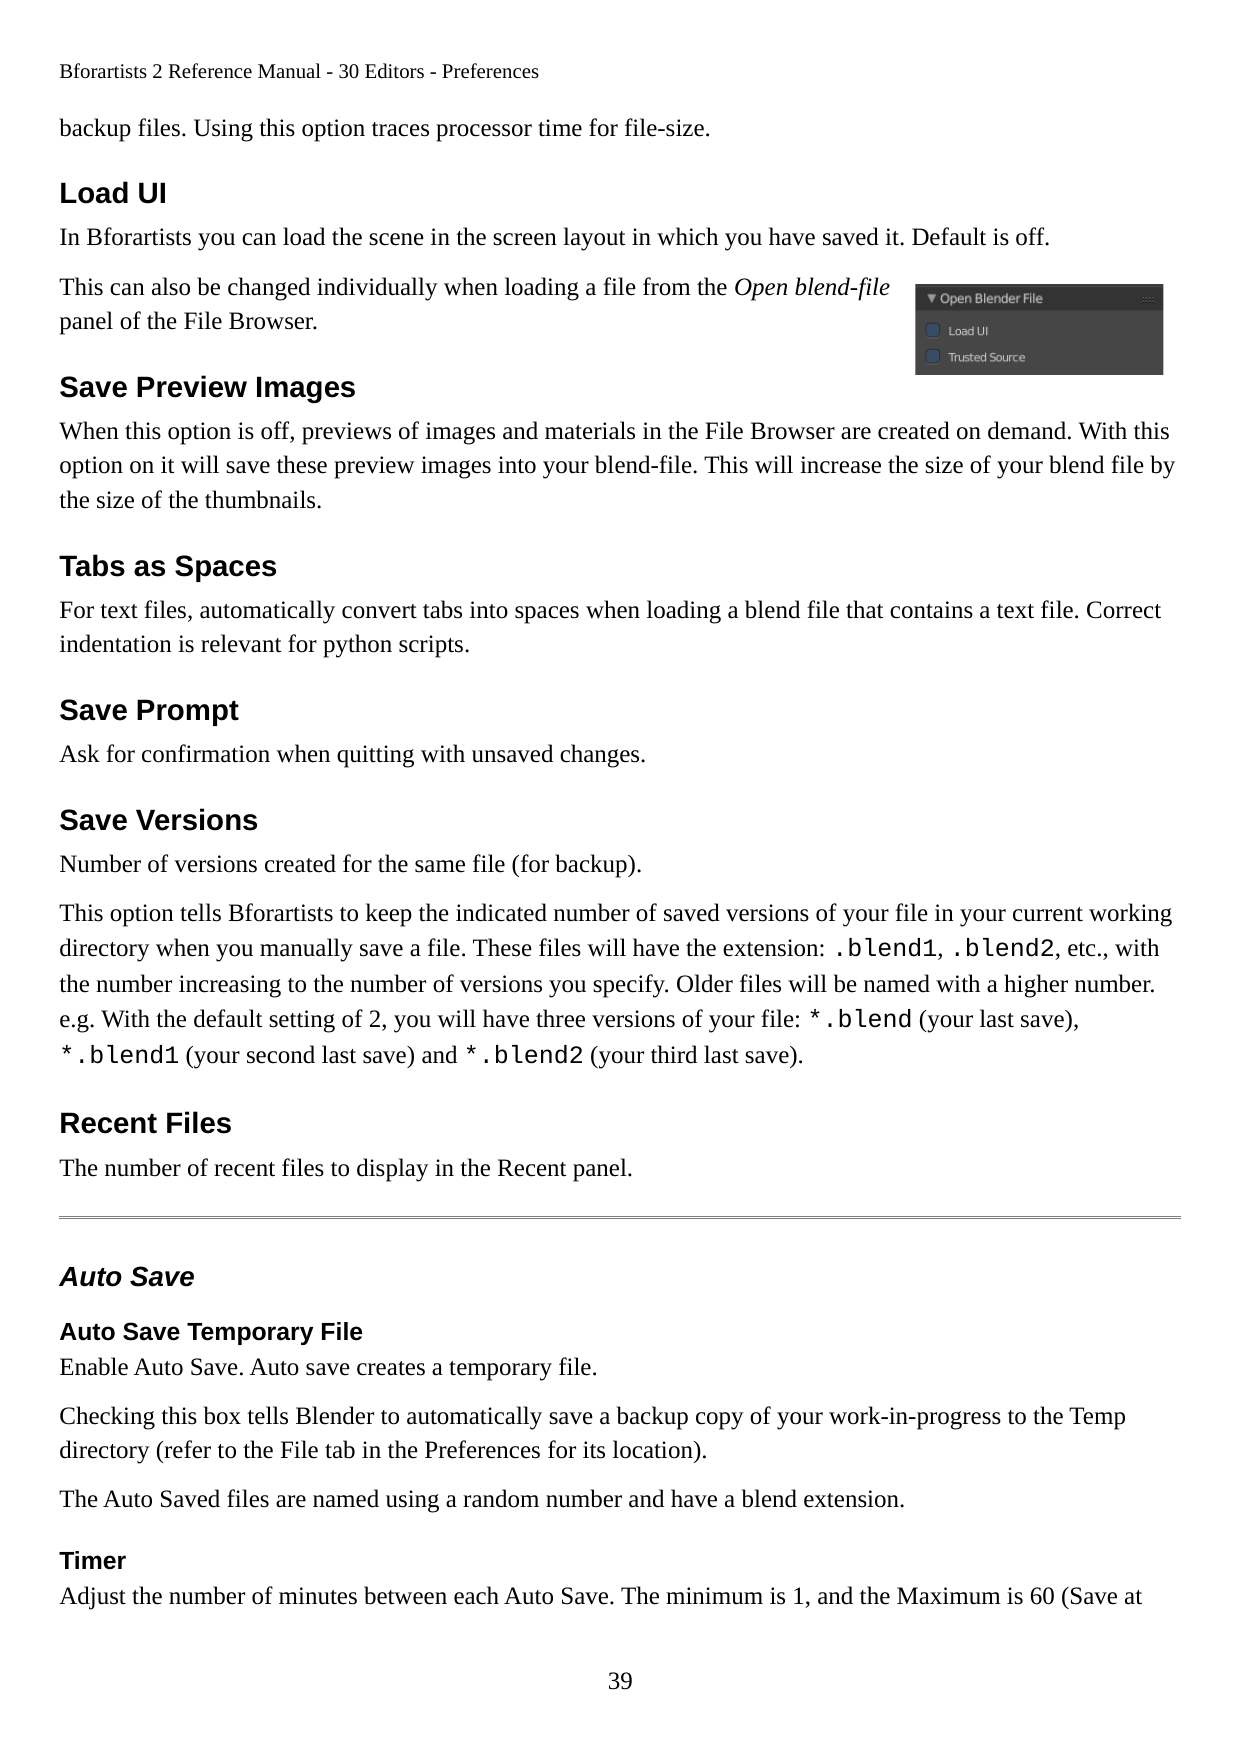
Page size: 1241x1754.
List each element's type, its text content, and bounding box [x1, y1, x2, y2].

text Checking this box tells Blender to automatically save a backup copy of your work-in-progress to the Temp directory (refer to the File tab in the Preferences for its location). [59, 1401, 1181, 1464]
text This option tells Bforartists to keep the indicated number of saved versions of your file in your current working directory when you manually save a file. These files will have the extension: .blend1, .blend2, etc., with the number increasing to the number of versions you specify. Older files will be named with a higher number. e.g. With the default setting of 2, you will have three versions of your file: *.blend (your last save), *.blend1 (your second last save) and *.blend2 (your third last save). [59, 898, 1181, 1071]
subtitle Load UI [59, 176, 1181, 210]
subtitle Save Prompt [59, 693, 1181, 727]
subtitle Auto Save [59, 1260, 1181, 1292]
text When this option is off, previews of images and materials in the File Browser are created on demand. With this option on it will save these preview images into your blend-file. This will increase the size of your blend file by the size of the thumbnails. [59, 416, 1181, 514]
text Ask for confirmation when quitting with unsaved changes. [59, 739, 1181, 768]
text Enable Auto Save. Auto save creates a temporary file. [59, 1352, 1181, 1381]
subtitle Timer [59, 1546, 1181, 1575]
text The number of recent files to display in the Recent panel. [59, 1153, 1181, 1181]
text In Bforartists you can load the scene in the screen layout in which you have saved it. Default is off. [59, 222, 1181, 251]
text The Auto Saved files are named using a random number and have a blend extension. [59, 1484, 1181, 1513]
text For text files, automatically convert tabs into spaces when loading a blend file that contains a text file. Correct indentation is relevant for python scripts. [59, 595, 1181, 658]
subtitle Save Preview Images [59, 370, 1181, 403]
subtitle Tabs as Spaces [59, 548, 1181, 582]
picture [915, 284, 1164, 375]
text This can also be changed individually when loading a file from the Open blend-file panel of the File Browser. [59, 272, 1181, 335]
text Number of versions created for the same file (for backup). [59, 849, 1181, 878]
subtitle Auto Save Temporary File [59, 1317, 1181, 1346]
text backup files. Using this option traces processor time for file-size. [59, 113, 1181, 141]
text Adjust the number of minutes between each Auto Save. The minimum is 1, and the Maximum is 60 (Save at [59, 1581, 1181, 1610]
subtitle Recent Files [59, 1106, 1181, 1140]
subtitle Save Versions [59, 803, 1181, 837]
